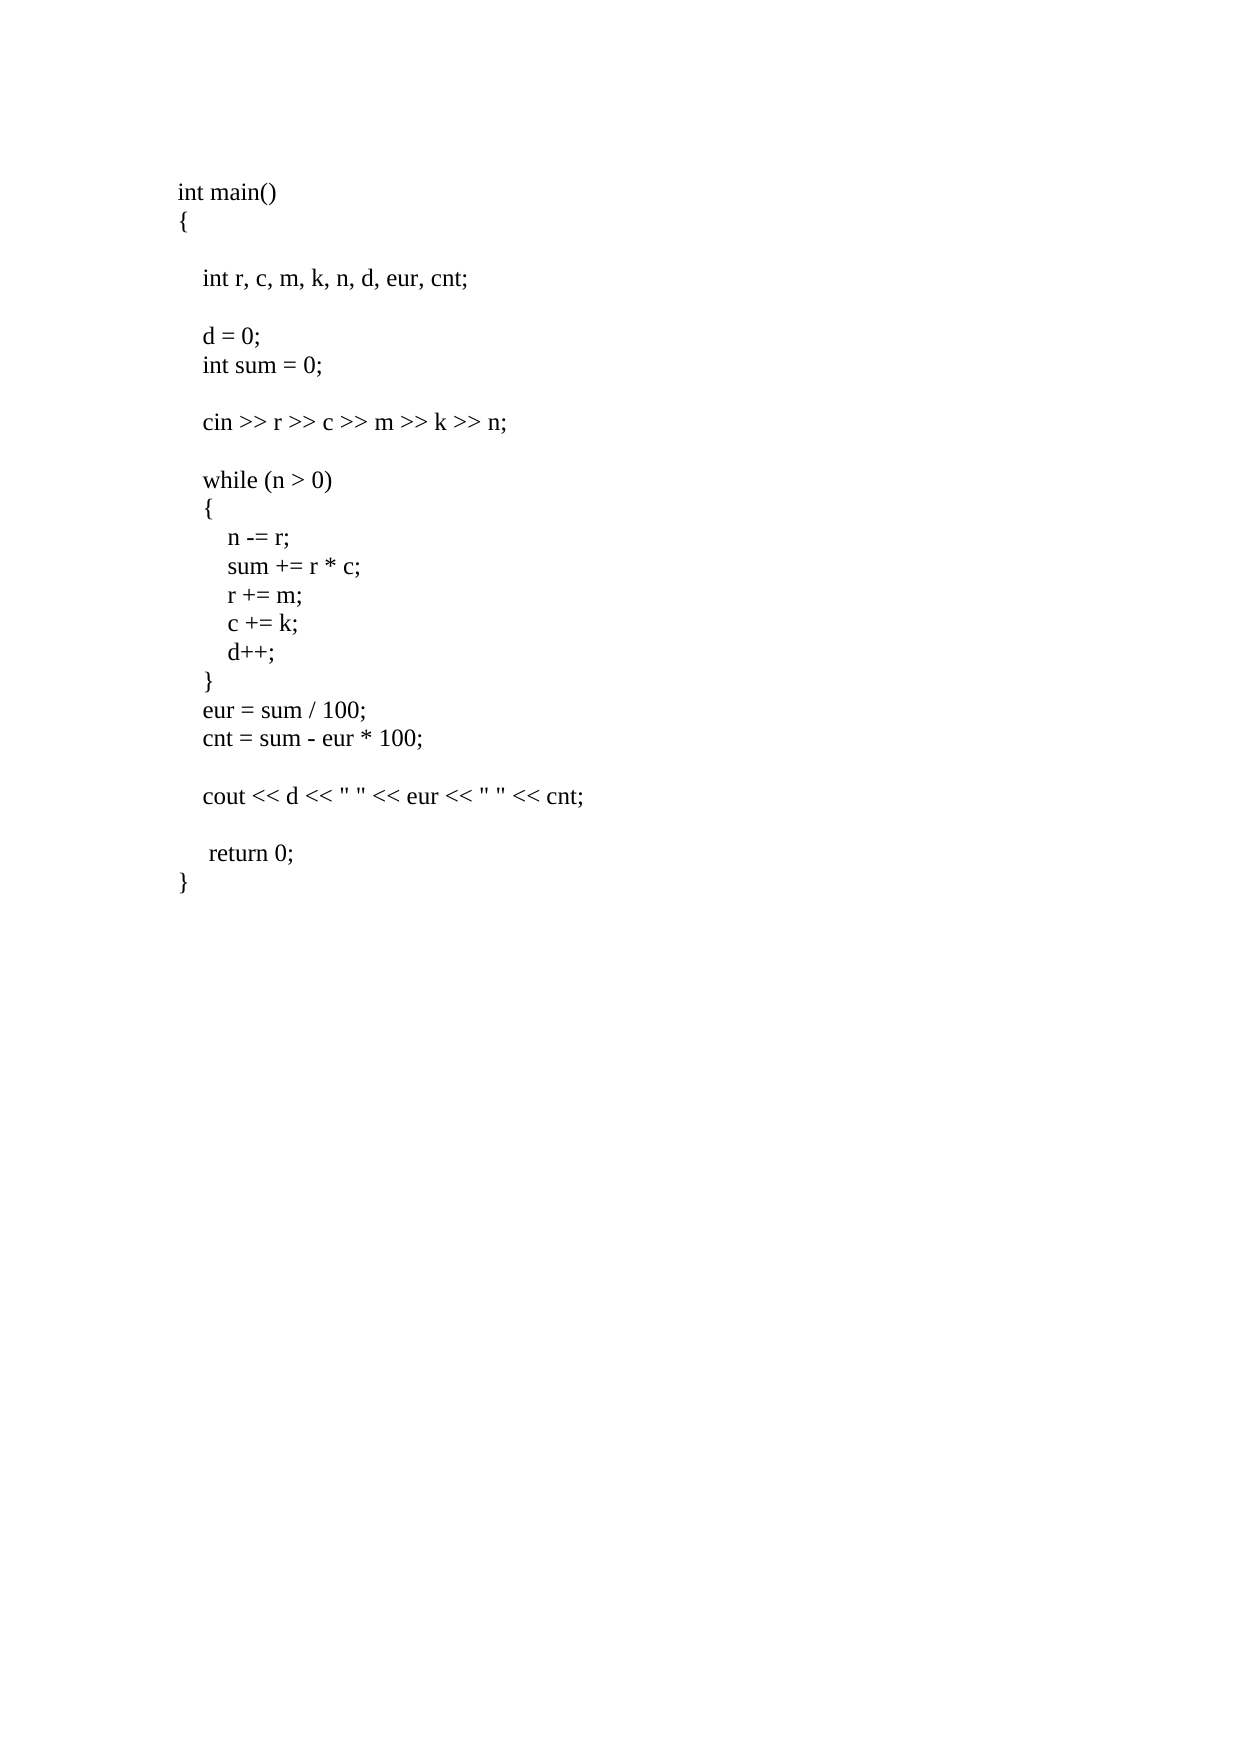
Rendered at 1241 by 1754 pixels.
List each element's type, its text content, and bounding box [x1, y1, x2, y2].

text int main() [177, 177, 1181, 206]
text d++; [177, 637, 1181, 666]
text eur = sum / 100; [177, 695, 1181, 723]
text d = 0; [177, 321, 1181, 350]
text cout << d << " " << eur << " " << cnt; [177, 781, 1181, 810]
text return 0; [177, 838, 1181, 867]
text cin >> r >> c >> m >> k >> n; [177, 407, 1181, 436]
text c += k; [177, 608, 1181, 637]
text int r, c, m, k, n, d, eur, cnt; [177, 263, 1181, 292]
text } [177, 666, 1181, 695]
text r += m; [177, 580, 1181, 608]
text } [177, 867, 1181, 896]
text cnt = sum - eur * 100; [177, 723, 1181, 752]
text while (n > 0) [177, 465, 1181, 493]
text { [177, 206, 1181, 235]
text { [177, 493, 1181, 522]
text n -= r; [177, 522, 1181, 551]
text int sum = 0; [177, 350, 1181, 378]
text sum += r * c; [177, 551, 1181, 580]
